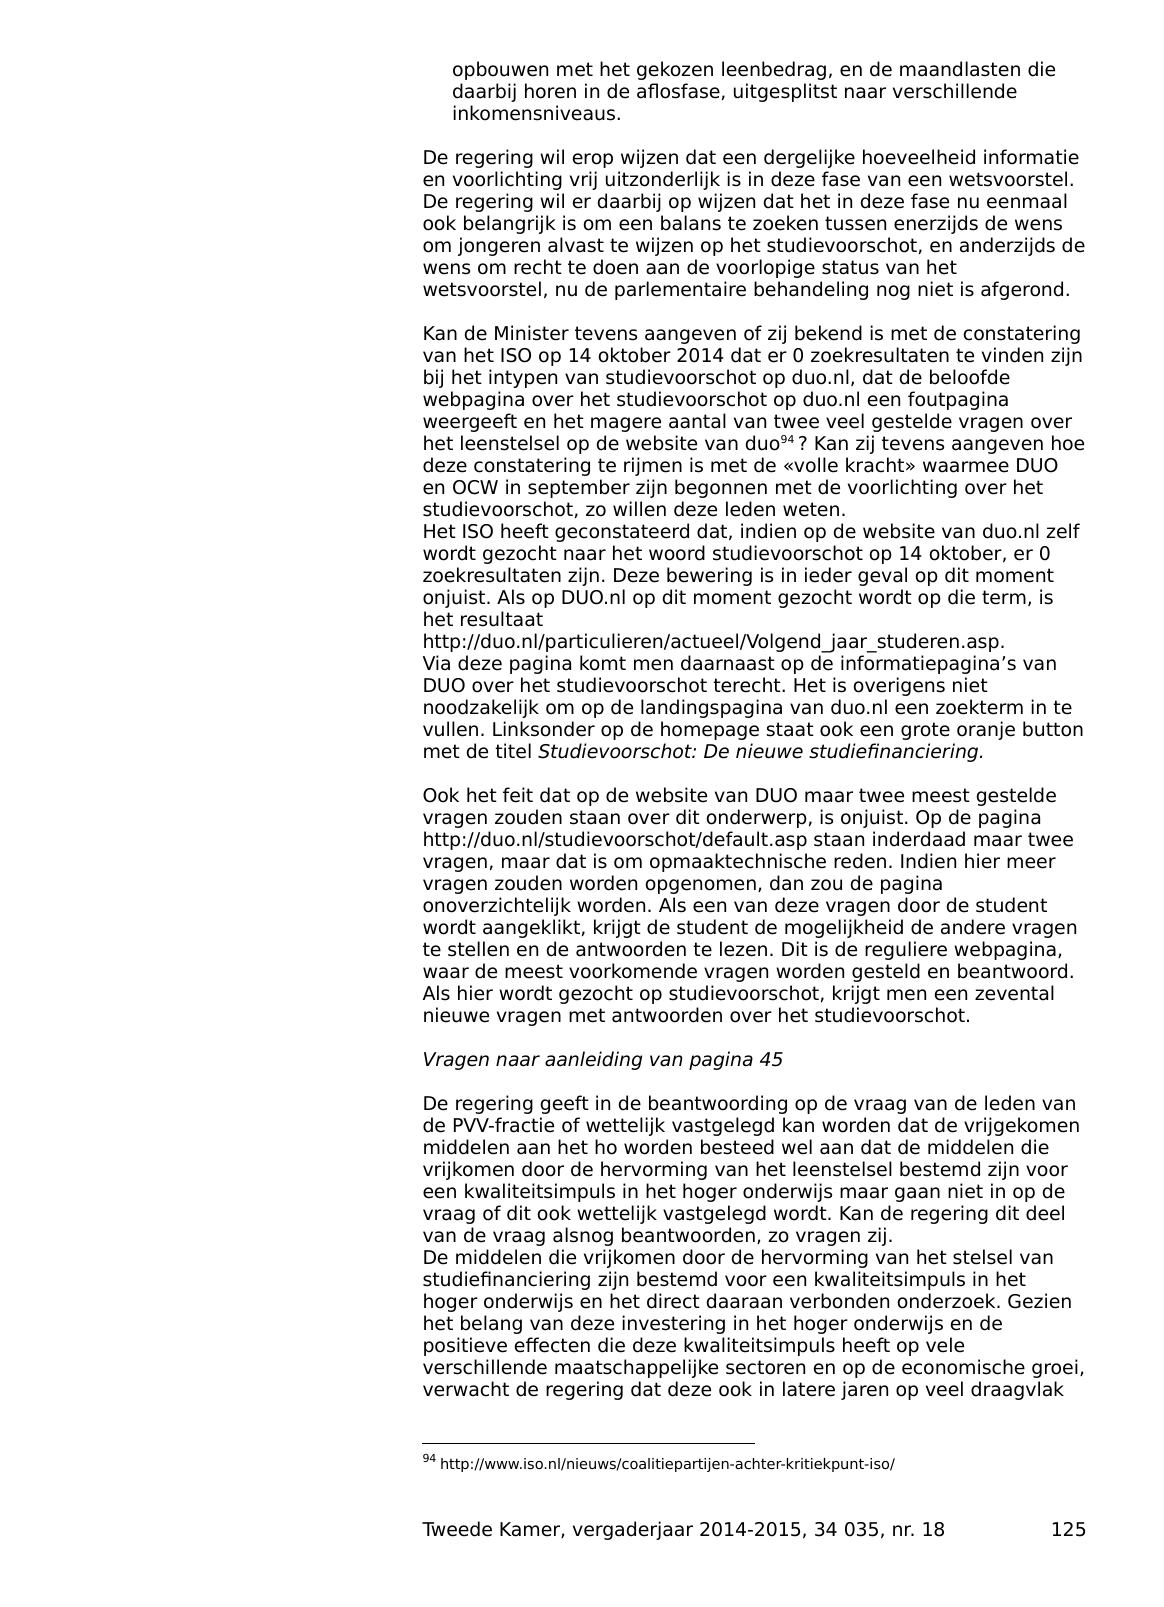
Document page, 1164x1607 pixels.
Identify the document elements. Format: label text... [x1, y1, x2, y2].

subtitle Vragen naar aanleiding van pagina 45 [422, 1049, 1087, 1071]
text opbouwen met het gekozen leenbedrag, en de maandlasten die daarbij horen in de aflosfase, uitgesplitst naar verschillende inkomensniveaus. [422, 59, 1087, 125]
text Kan de Minister tevens aangeven of zij bekend is met de constatering van het ISO op 14 oktober 2014 dat er 0 zoekresultaten te vinden zijn bij het intypen van studievoorschot op duo.nl, dat de beloofde webpagina over het studievoorschot op duo.nl een foutpagina weergeeft en het magere aantal van twee veel gestelde vragen over het leenstelsel op de website van duo? Kan zij tevens aangeven hoe deze constatering te rijmen is met de «volle kracht» waarmee DUO en OCW in september zijn begonnen met de voorlichting over het studievoorschot, zo willen deze leden weten. [422, 323, 1087, 521]
text Het ISO heeft geconstateerd dat, indien op de website van duo.nl zelf wordt gezocht naar het woord studievoorschot op 14 oktober, er 0 zoekresultaten zijn. Deze bewering is in ieder geval op dit moment onjuist. Als op DUO.nl op dit moment gezocht wordt op die term, is het resultaat http://duo.nl/particulieren/actueel/Volgend_jaar_studeren.asp. [422, 521, 1087, 653]
text Via deze pagina komt men daarnaast op de informatiepagina’s van DUO over het studievoorschot terecht. Het is overigens niet noodzakelijk om op de landingspagina van duo.nl een zoekterm in te vullen. Linksonder op de homepage staat ook een grote oranje button met de titel Studievoorschot: De nieuwe studiefinanciering. [422, 653, 1087, 763]
text De regering wil erop wijzen dat een dergelijke hoeveelheid informatie en voorlichting vrij uitzonderlijk is in deze fase van een wetsvoorstel. De regering wil er daarbij op wijzen dat het in deze fase nu eenmaal ook belangrijk is om een balans te zoeken tussen enerzijds de wens om jongeren alvast te wijzen op het studievoorschot, en anderzijds de wens om recht te doen aan de voorlopige status van het wetsvoorstel, nu de parlementaire behandeling nog niet is afgerond. [422, 147, 1087, 301]
text De regering geeft in de beantwoording op de vraag van de leden van de PVV-fractie of wettelijk vastgelegd kan worden dat de vrijgekomen middelen aan het ho worden besteed wel aan dat de middelen die vrijkomen door de hervorming van het leenstelsel bestemd zijn voor een kwaliteitsimpuls in het hoger onderwijs maar gaan niet in op de vraag of dit ook wettelijk vastgelegd wordt. Kan de regering dit deel van de vraag alsnog beantwoorden, zo vragen zij. [422, 1093, 1087, 1247]
text http://www.iso.nl/nieuws/coalitiepartijen-achter-kritiekpunt-iso/ [422, 1452, 1087, 1474]
text De middelen die vrijkomen door de hervorming van het stelsel van studiefinanciering zijn bestemd voor een kwaliteitsimpuls in het hoger onderwijs en het direct daaraan verbonden onderzoek. Gezien het belang van deze investering in het hoger onderwijs en de positieve effecten die deze kwaliteitsimpuls heeft op vele verschillende maatschappelijke sectoren en op de economische groei, verwacht de regering dat deze ook in latere jaren op veel draagvlak [422, 1247, 1087, 1401]
text Ook het feit dat op de website van DUO maar twee meest gestelde vragen zouden staan over dit onderwerp, is onjuist. Op de pagina http://duo.nl/studievoorschot/default.asp staan inderdaad maar twee vragen, maar dat is om opmaaktechnische reden. Indien hier meer vragen zouden worden opgenomen, dan zou de pagina onoverzichtelijk worden. Als een van deze vragen door de student wordt aangeklikt, krijgt de student de mogelijkheid de andere vragen te stellen en de antwoorden te lezen. Dit is de reguliere webpagina, waar de meest voorkomende vragen worden gesteld en beantwoord. Als hier wordt gezocht op studievoorschot, krijgt men een zevental nieuwe vragen met antwoorden over het studievoorschot. [422, 785, 1087, 1027]
